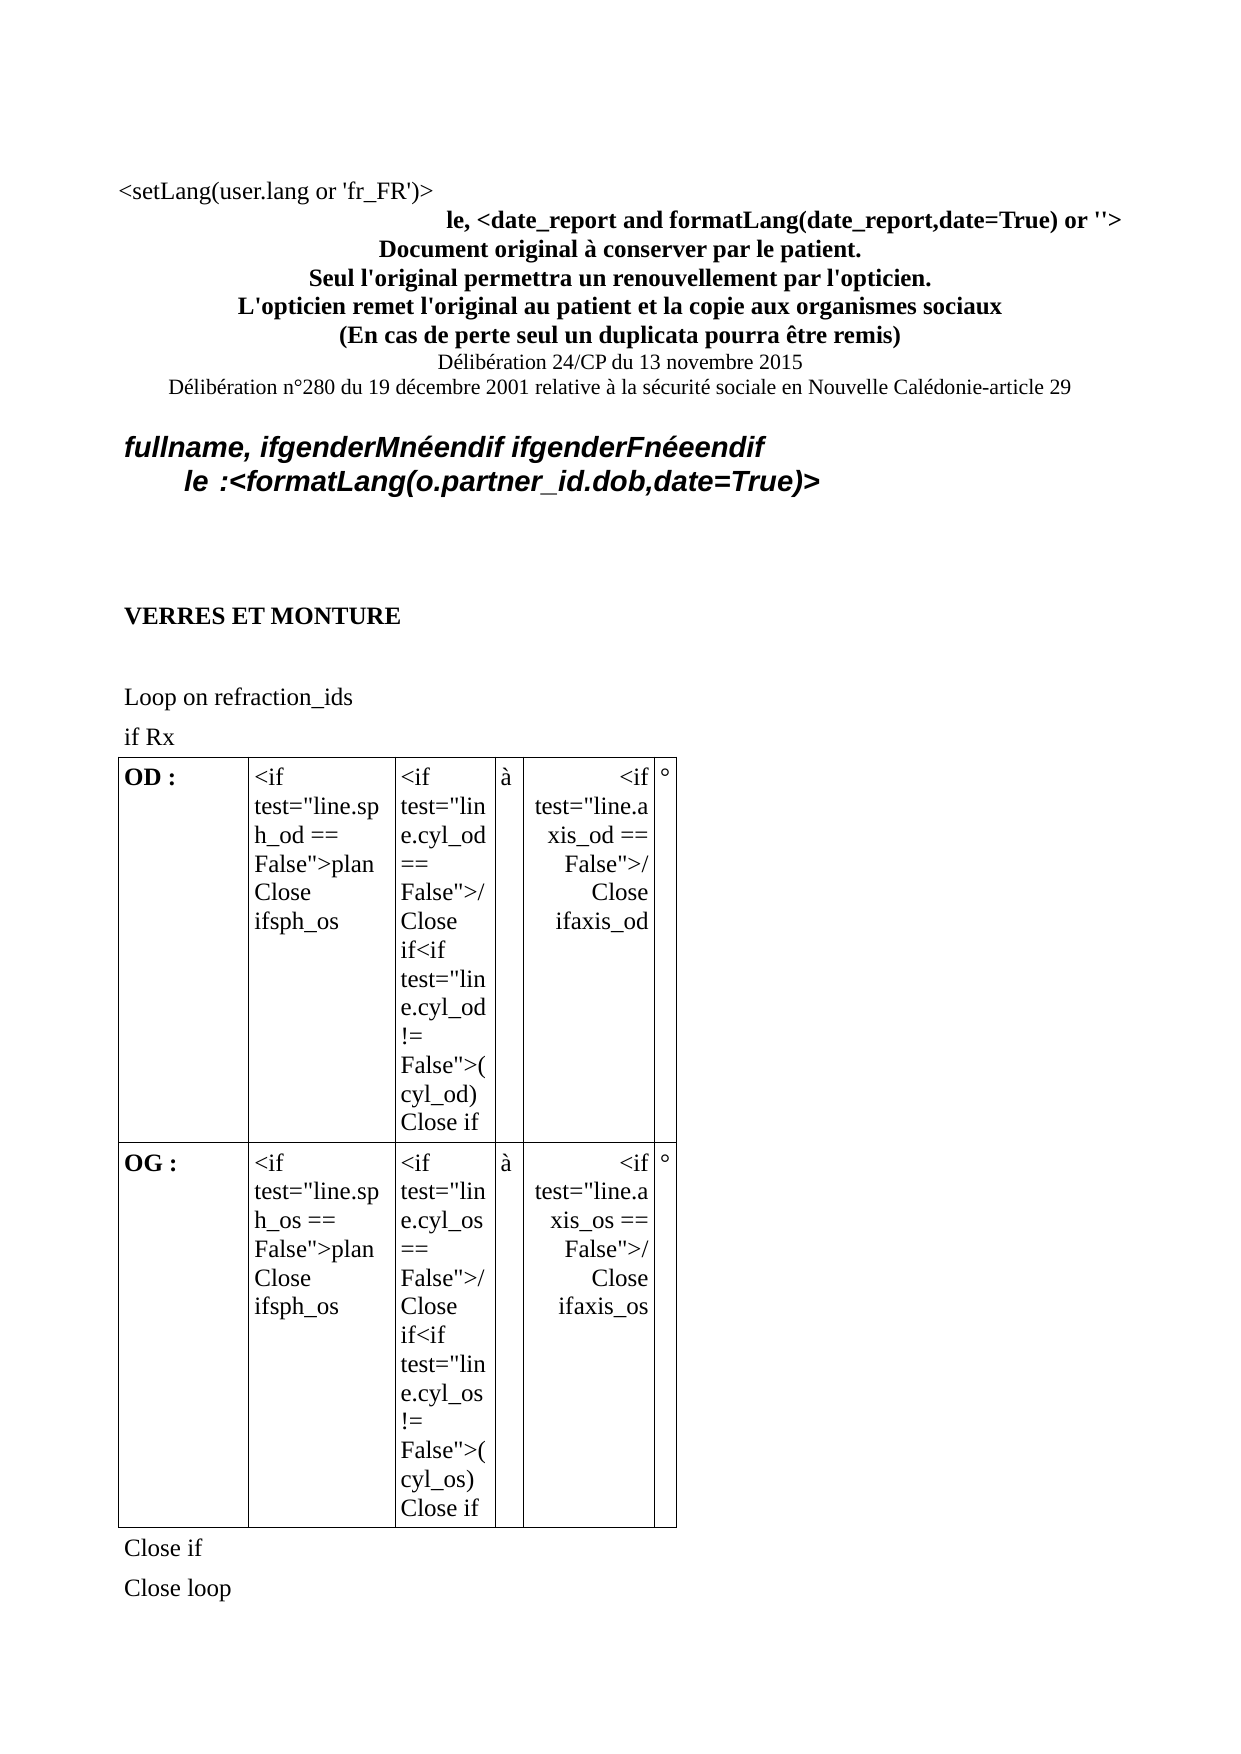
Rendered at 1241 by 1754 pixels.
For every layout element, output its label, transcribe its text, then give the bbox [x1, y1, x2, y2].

table_cell <if test="line.sph_od == False">planClose ifsph_os [249, 758, 395, 1142]
table_cell à [496, 758, 523, 1142]
table_cell [676, 556, 926, 596]
table_cell [495, 1528, 523, 1567]
table_cell [395, 556, 495, 596]
table_cell [523, 556, 654, 596]
table_cell [118, 556, 395, 596]
text le, <date_report and formatLang(date_report,date=True) or ''> [118, 205, 1122, 234]
table_header fullname, ifgenderMnéendif ifgenderFnéeendif le :<formatLang(o.partner_id.dob,date=True)> [118, 399, 926, 515]
table_cell [676, 515, 926, 556]
table_cell [654, 716, 676, 757]
table_cell if Rx [118, 716, 395, 757]
table_cell <if test="line.axis_os == False">/Close ifaxis_os [524, 1143, 654, 1527]
table_cell ° [655, 758, 676, 1142]
table_cell [495, 556, 523, 596]
table_cell [677, 1142, 926, 1527]
table_cell [654, 556, 676, 596]
table_cell [654, 1528, 676, 1567]
table_cell [523, 1528, 654, 1567]
table_cell <if test="line.cyl_od == False">/Close if<if test="line.cyl_od != False">(cyl_od)Close if [396, 758, 495, 1142]
table_cell OD : [119, 758, 248, 1142]
table_cell VERRES ET MONTURE [118, 596, 926, 636]
table_cell [677, 757, 926, 1142]
text Document original à conserver par le patient. Seul l'original permettra un renouvellement par l'opticien. L'opticien remet l'original au patient et la copie aux organismes sociaux (En cas de perte seul un duplicata pourra être remis) Délibération 24/CP du 13 novembre 2015 Délibération n°280 du 19 décembre 2001 relative à la sécurité sociale en Nouvelle Calédonie-article 29 [118, 234, 1122, 399]
table_cell [676, 1527, 926, 1567]
table_cell [395, 716, 495, 757]
table_cell [654, 515, 676, 556]
table_cell Close loop [118, 1568, 248, 1608]
table_cell [676, 676, 926, 716]
table_cell [249, 1528, 395, 1567]
table_cell [654, 676, 676, 716]
text <setLang(user.lang or 'fr_FR')> [118, 176, 1122, 205]
table_cell [118, 636, 926, 676]
table_cell OG : [119, 1143, 248, 1527]
table_cell [523, 515, 654, 556]
table_cell [395, 1528, 495, 1567]
table_cell [249, 1568, 395, 1608]
table_cell [676, 1568, 926, 1608]
table_cell [495, 515, 523, 556]
table_cell <if test="line.cyl_os == False">/Close if<if test="line.cyl_os != False">(cyl_os)Close if [396, 1143, 495, 1527]
table_cell [495, 716, 523, 757]
table_cell [118, 515, 495, 556]
table_cell <if test="line.axis_od == False">/Close ifaxis_od [524, 758, 654, 1142]
table_cell <if test="line.sph_os == False">planClose ifsph_os [249, 1143, 395, 1527]
table_cell Close if [118, 1528, 248, 1567]
table_cell Loop on refraction_ids [118, 676, 395, 716]
table_cell [676, 716, 926, 757]
table_cell [523, 676, 654, 716]
table_cell [395, 676, 495, 716]
table_cell [495, 676, 523, 716]
table_cell [654, 1568, 676, 1608]
table_cell [523, 716, 654, 757]
table_cell [495, 1568, 523, 1608]
table_cell [395, 1568, 495, 1608]
table_cell ° [655, 1143, 676, 1527]
table_cell à [496, 1143, 523, 1527]
table_cell [523, 1568, 654, 1608]
